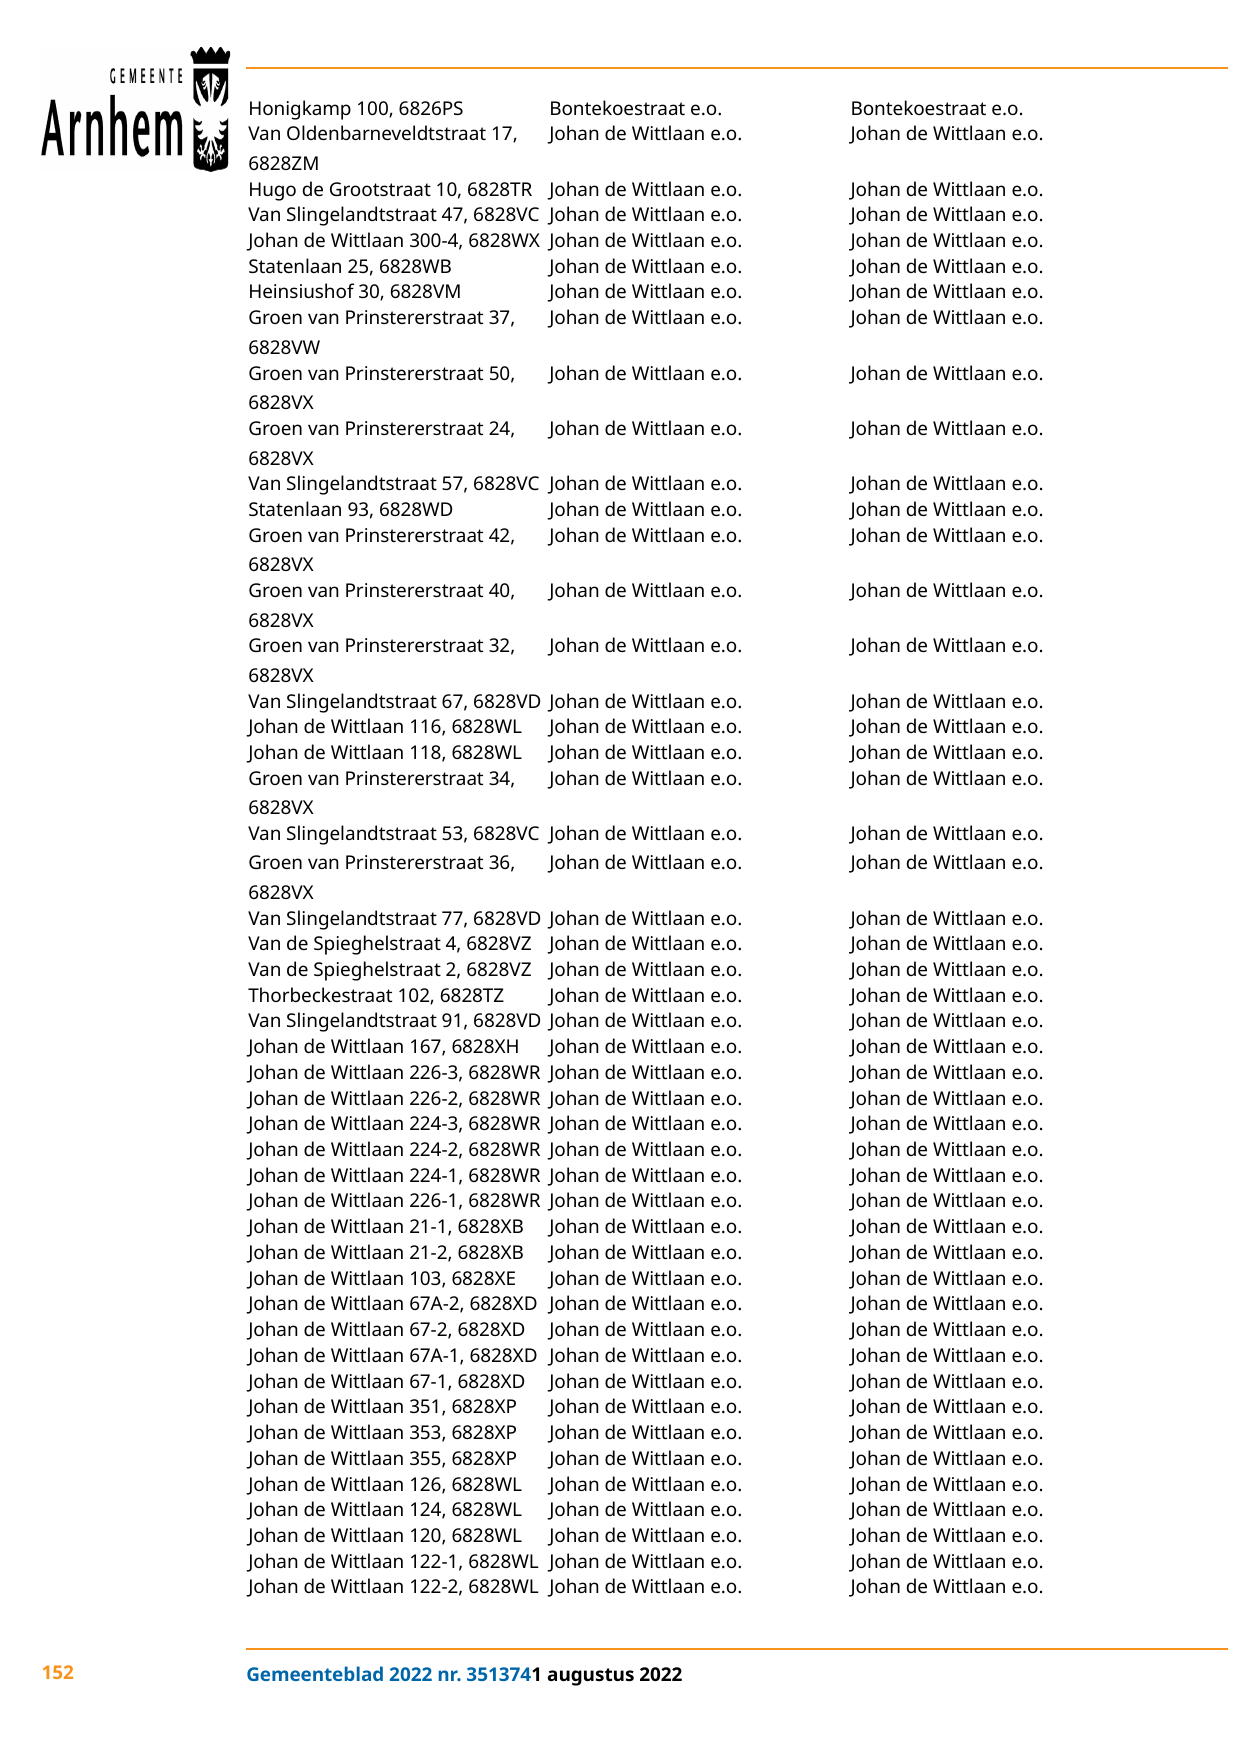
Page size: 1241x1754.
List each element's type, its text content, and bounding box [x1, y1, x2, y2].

table_cell Johan de Wittlaan e.o. [549, 820, 850, 846]
table_cell Johan de Wittlaan e.o. [850, 633, 1152, 688]
table_cell Johan de Wittlaan 103, 6828XE [248, 1265, 549, 1291]
table_cell Johan de Wittlaan 67-2, 6828XD [248, 1316, 549, 1342]
table_cell Groen van Prinstererstraat 34, 6828VX [248, 765, 549, 820]
table_cell Johan de Wittlaan e.o. [549, 279, 850, 304]
table_cell Johan de Wittlaan e.o. [850, 1496, 1152, 1522]
table_cell Johan de Wittlaan e.o. [850, 1522, 1152, 1548]
table_cell Johan de Wittlaan 21-1, 6828XB [248, 1214, 549, 1239]
table_cell Johan de Wittlaan e.o. [549, 522, 850, 577]
table_cell Johan de Wittlaan e.o. [549, 1419, 850, 1445]
table_cell Johan de Wittlaan e.o. [549, 1522, 850, 1548]
table_cell Johan de Wittlaan e.o. [549, 202, 850, 227]
table_cell Groen van Prinstererstraat 42, 6828VX [248, 522, 549, 577]
table_cell Johan de Wittlaan e.o. [549, 496, 850, 522]
table_cell Johan de Wittlaan e.o. [549, 470, 850, 496]
table_cell Van Slingelandtstraat 91, 6828VD [248, 1008, 549, 1033]
table_cell Heinsiushof 30, 6828VM [248, 279, 549, 304]
table_cell Johan de Wittlaan e.o. [549, 253, 850, 279]
table_cell Bontekoestraat e.o. [549, 95, 850, 121]
table_cell Johan de Wittlaan e.o. [549, 360, 850, 415]
table_cell Johan de Wittlaan e.o. [549, 956, 850, 982]
table_cell Johan de Wittlaan 224-2, 6828WR [248, 1136, 549, 1162]
table_cell Van de Spieghelstraat 4, 6828VZ [248, 930, 549, 956]
table_cell Groen van Prinstererstraat 50, 6828VX [248, 360, 549, 415]
table_cell Van Slingelandtstraat 47, 6828VC [248, 202, 549, 227]
picture [41, 47, 231, 172]
table_cell Johan de Wittlaan e.o. [850, 577, 1152, 632]
table_cell Johan de Wittlaan 122-1, 6828WL [248, 1548, 549, 1574]
table_cell Johan de Wittlaan e.o. [850, 1548, 1152, 1574]
table_cell Johan de Wittlaan e.o. [549, 1316, 850, 1342]
table_cell Johan de Wittlaan 124, 6828WL [248, 1496, 549, 1522]
table_cell Johan de Wittlaan e.o. [850, 1574, 1152, 1599]
table_cell Johan de Wittlaan e.o. [549, 1059, 850, 1085]
table_cell Johan de Wittlaan e.o. [850, 930, 1152, 956]
table_cell Johan de Wittlaan e.o. [850, 1445, 1152, 1471]
table_cell Johan de Wittlaan e.o. [850, 982, 1152, 1008]
table_cell Groen van Prinstererstraat 37, 6828VW [248, 305, 549, 360]
table_cell Johan de Wittlaan 120, 6828WL [248, 1522, 549, 1548]
table_cell Johan de Wittlaan e.o. [549, 905, 850, 930]
table_cell Johan de Wittlaan e.o. [850, 1033, 1152, 1059]
table_cell Johan de Wittlaan e.o. [850, 305, 1152, 360]
table_cell Johan de Wittlaan e.o. [549, 739, 850, 765]
table_cell Johan de Wittlaan e.o. [549, 1188, 850, 1213]
table_cell Johan de Wittlaan 21-2, 6828XB [248, 1239, 549, 1265]
table_cell Johan de Wittlaan e.o. [850, 1368, 1152, 1393]
table_cell Johan de Wittlaan 300-4, 6828WX [248, 227, 549, 253]
table_cell Johan de Wittlaan e.o. [549, 305, 850, 360]
table_cell Johan de Wittlaan e.o. [549, 1239, 850, 1265]
table_cell Bontekoestraat e.o. [850, 95, 1152, 121]
table_cell Van Slingelandtstraat 57, 6828VC [248, 470, 549, 496]
table_cell Van de Spieghelstraat 2, 6828VZ [248, 956, 549, 982]
table_cell Johan de Wittlaan 118, 6828WL [248, 739, 549, 765]
table_cell Johan de Wittlaan e.o. [850, 765, 1152, 820]
table_cell Hugo de Grootstraat 10, 6828TR [248, 176, 549, 202]
table_cell Johan de Wittlaan e.o. [850, 1291, 1152, 1316]
table_cell Van Slingelandtstraat 77, 6828VD [248, 905, 549, 930]
table_cell Johan de Wittlaan e.o. [850, 227, 1152, 253]
table_cell Johan de Wittlaan e.o. [850, 1214, 1152, 1239]
table_cell Honigkamp 100, 6826PS [248, 95, 549, 121]
table_cell Johan de Wittlaan e.o. [850, 714, 1152, 739]
table_cell Johan de Wittlaan 67-1, 6828XD [248, 1368, 549, 1393]
table_cell Johan de Wittlaan e.o. [850, 688, 1152, 713]
table_cell Johan de Wittlaan e.o. [549, 1033, 850, 1059]
table_cell Johan de Wittlaan e.o. [850, 1316, 1152, 1342]
table_cell Groen van Prinstererstraat 24, 6828VX [248, 415, 549, 470]
table_cell Johan de Wittlaan 226-1, 6828WR [248, 1188, 549, 1213]
table_cell Johan de Wittlaan e.o. [549, 1496, 850, 1522]
table_cell Johan de Wittlaan e.o. [850, 522, 1152, 577]
table_cell Johan de Wittlaan 167, 6828XH [248, 1033, 549, 1059]
table_cell Johan de Wittlaan e.o. [850, 176, 1152, 202]
table_cell Johan de Wittlaan e.o. [850, 1471, 1152, 1496]
table_cell Johan de Wittlaan e.o. [549, 227, 850, 253]
table_cell Johan de Wittlaan e.o. [549, 1111, 850, 1136]
table_cell Johan de Wittlaan e.o. [549, 1368, 850, 1393]
table_cell Van Oldenbarneveldtstraat 17, 6828ZM [248, 121, 549, 176]
table_cell Johan de Wittlaan e.o. [850, 1342, 1152, 1368]
table_cell Johan de Wittlaan 355, 6828XP [248, 1445, 549, 1471]
table_cell Johan de Wittlaan e.o. [549, 1291, 850, 1316]
table_cell Van Slingelandtstraat 67, 6828VD [248, 688, 549, 713]
table_cell Johan de Wittlaan e.o. [549, 1394, 850, 1419]
table_cell Johan de Wittlaan e.o. [549, 1471, 850, 1496]
table_cell Johan de Wittlaan e.o. [549, 1342, 850, 1368]
table_cell Johan de Wittlaan 226-3, 6828WR [248, 1059, 549, 1085]
table_cell Johan de Wittlaan 351, 6828XP [248, 1394, 549, 1419]
table_cell Johan de Wittlaan e.o. [850, 1239, 1152, 1265]
table_cell Johan de Wittlaan e.o. [850, 956, 1152, 982]
table_cell Johan de Wittlaan e.o. [850, 1265, 1152, 1291]
table_cell Johan de Wittlaan e.o. [850, 1419, 1152, 1445]
table_cell Johan de Wittlaan 116, 6828WL [248, 714, 549, 739]
table_cell Johan de Wittlaan e.o. [850, 470, 1152, 496]
table_header Groen van Prinstererstraat 36, 6828VX [248, 849, 549, 905]
table_cell Johan de Wittlaan e.o. [850, 1008, 1152, 1033]
table_cell Johan de Wittlaan e.o. [549, 1265, 850, 1291]
table_cell Johan de Wittlaan e.o. [850, 496, 1152, 522]
table_cell Johan de Wittlaan e.o. [850, 279, 1152, 304]
table_cell Johan de Wittlaan e.o. [850, 739, 1152, 765]
table_cell Johan de Wittlaan e.o. [549, 714, 850, 739]
table_cell Johan de Wittlaan e.o. [549, 1214, 850, 1239]
table_cell Johan de Wittlaan 67A-1, 6828XD [248, 1342, 549, 1368]
table_cell Johan de Wittlaan e.o. [549, 176, 850, 202]
table_cell Statenlaan 25, 6828WB [248, 253, 549, 279]
table_cell Johan de Wittlaan e.o. [549, 930, 850, 956]
table_cell Statenlaan 93, 6828WD [248, 496, 549, 522]
table_cell Johan de Wittlaan e.o. [549, 1085, 850, 1111]
table_cell Johan de Wittlaan e.o. [549, 1162, 850, 1188]
table_cell Johan de Wittlaan e.o. [850, 202, 1152, 227]
table_cell Johan de Wittlaan e.o. [549, 982, 850, 1008]
table_cell Johan de Wittlaan e.o. [850, 1136, 1152, 1162]
table_cell Johan de Wittlaan 67A-2, 6828XD [248, 1291, 549, 1316]
table_cell Groen van Prinstererstraat 32, 6828VX [248, 633, 549, 688]
table_cell Johan de Wittlaan e.o. [850, 905, 1152, 930]
table_cell Johan de Wittlaan e.o. [549, 415, 850, 470]
table_cell Johan de Wittlaan 224-1, 6828WR [248, 1162, 549, 1188]
table_cell Johan de Wittlaan e.o. [549, 765, 850, 820]
table_cell Johan de Wittlaan e.o. [549, 633, 850, 688]
table_cell Johan de Wittlaan 224-3, 6828WR [248, 1111, 549, 1136]
table_cell Johan de Wittlaan e.o. [850, 121, 1152, 176]
table_cell Johan de Wittlaan e.o. [549, 1574, 850, 1599]
table_cell Johan de Wittlaan e.o. [850, 1394, 1152, 1419]
table_cell Johan de Wittlaan e.o. [549, 1445, 850, 1471]
table_cell Johan de Wittlaan e.o. [850, 1111, 1152, 1136]
table_cell Johan de Wittlaan e.o. [850, 1059, 1152, 1085]
table_cell Johan de Wittlaan e.o. [850, 820, 1152, 846]
table_header Johan de Wittlaan e.o. [850, 849, 1152, 905]
table_cell Groen van Prinstererstraat 40, 6828VX [248, 577, 549, 632]
table_cell Johan de Wittlaan e.o. [850, 1162, 1152, 1188]
table_cell Johan de Wittlaan e.o. [549, 577, 850, 632]
table_cell Johan de Wittlaan 122-2, 6828WL [248, 1574, 549, 1599]
table_cell Johan de Wittlaan 353, 6828XP [248, 1419, 549, 1445]
table_cell Johan de Wittlaan e.o. [549, 688, 850, 713]
table_cell Thorbeckestraat 102, 6828TZ [248, 982, 549, 1008]
table_cell Johan de Wittlaan 126, 6828WL [248, 1471, 549, 1496]
table_cell Johan de Wittlaan e.o. [850, 415, 1152, 470]
table_cell Johan de Wittlaan 226-2, 6828WR [248, 1085, 549, 1111]
table_cell Johan de Wittlaan e.o. [850, 253, 1152, 279]
table_cell Van Slingelandtstraat 53, 6828VC [248, 820, 549, 846]
table_cell Johan de Wittlaan e.o. [549, 121, 850, 176]
table_cell Johan de Wittlaan e.o. [549, 1008, 850, 1033]
table_cell Johan de Wittlaan e.o. [850, 1085, 1152, 1111]
table_cell Johan de Wittlaan e.o. [850, 360, 1152, 415]
table_cell Johan de Wittlaan e.o. [850, 1188, 1152, 1213]
table_cell Johan de Wittlaan e.o. [549, 1136, 850, 1162]
table_header Johan de Wittlaan e.o. [549, 849, 850, 905]
table_cell Johan de Wittlaan e.o. [549, 1548, 850, 1574]
